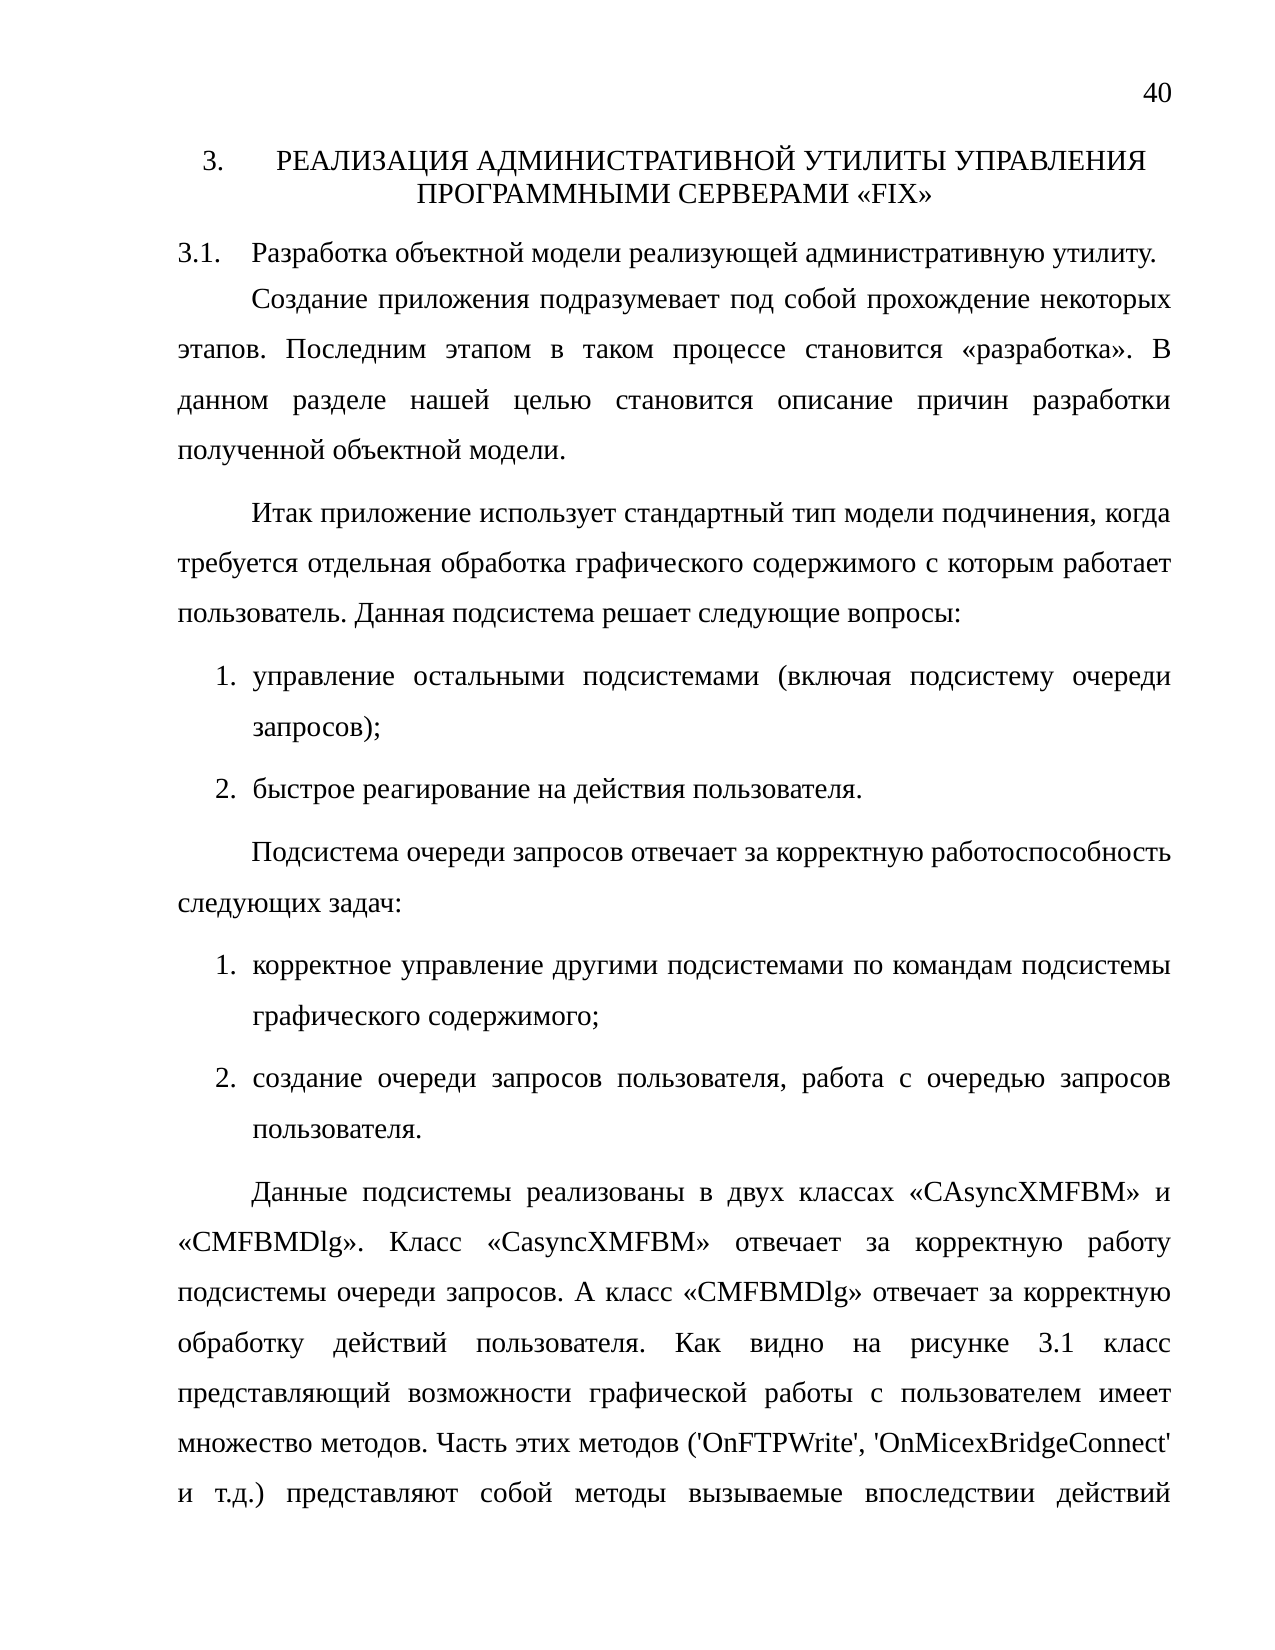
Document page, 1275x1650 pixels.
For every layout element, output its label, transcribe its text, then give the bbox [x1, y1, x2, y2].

text Данные подсистемы реализованы в двух классах «CAsyncXMFBM» и «CMFBMDlg». Класс «CasyncXMFBM» отвечает за корректную работу подсистемы очереди запросов. А класс «CMFBMDlg» отвечает за корректную обработку действий пользователя. Как видно на рисунке 3.1 класс представляющий возможности графической работы с пользователем имеет множество методов. Часть этих методов ('OnFTPWrite', 'OnMicexBridgeConnect' и т.д.) представляют собой методы вызываемые впоследствии действий [177, 1174, 1172, 1509]
text Создание приложения подразумевает под собой прохождение некоторых этапов. Последним этапом в таком процессе становится «разработка». В данном разделе нашей целью становится описание причин разработки полученной объектной модели. [177, 281, 1172, 466]
list быстрое реагирование на действия пользователя. [215, 772, 1172, 805]
text Подсистема очереди запросов отвечает за корректную работоспособность следующих задач: [177, 834, 1172, 918]
subtitle РЕАЛИЗАЦИЯ АДМИНИСТРАТИВНОЙ УТИЛИТЫ УПРАВЛЕНИЯ ПРОГРАММНЫМИ СЕРВЕРАМИ «FIX» [177, 143, 1172, 210]
subtitle Разработка объектной модели реализующей административную утилиту. [177, 235, 1172, 269]
list корректное управление другими подсистемами по командам подсистемы графического содержимого; [215, 947, 1172, 1031]
list управление остальными подсистемами (включая подсистему очереди запросов); [215, 658, 1172, 742]
list создание очереди запросов пользователя, работа с очередью запросов пользователя. [215, 1061, 1172, 1144]
text Итак приложение использует стандартный тип модели подчинения, когда требуется отдельная обработка графического содержимого с которым работает пользователь. Данная подсистема решает следующие вопросы: [177, 495, 1172, 629]
